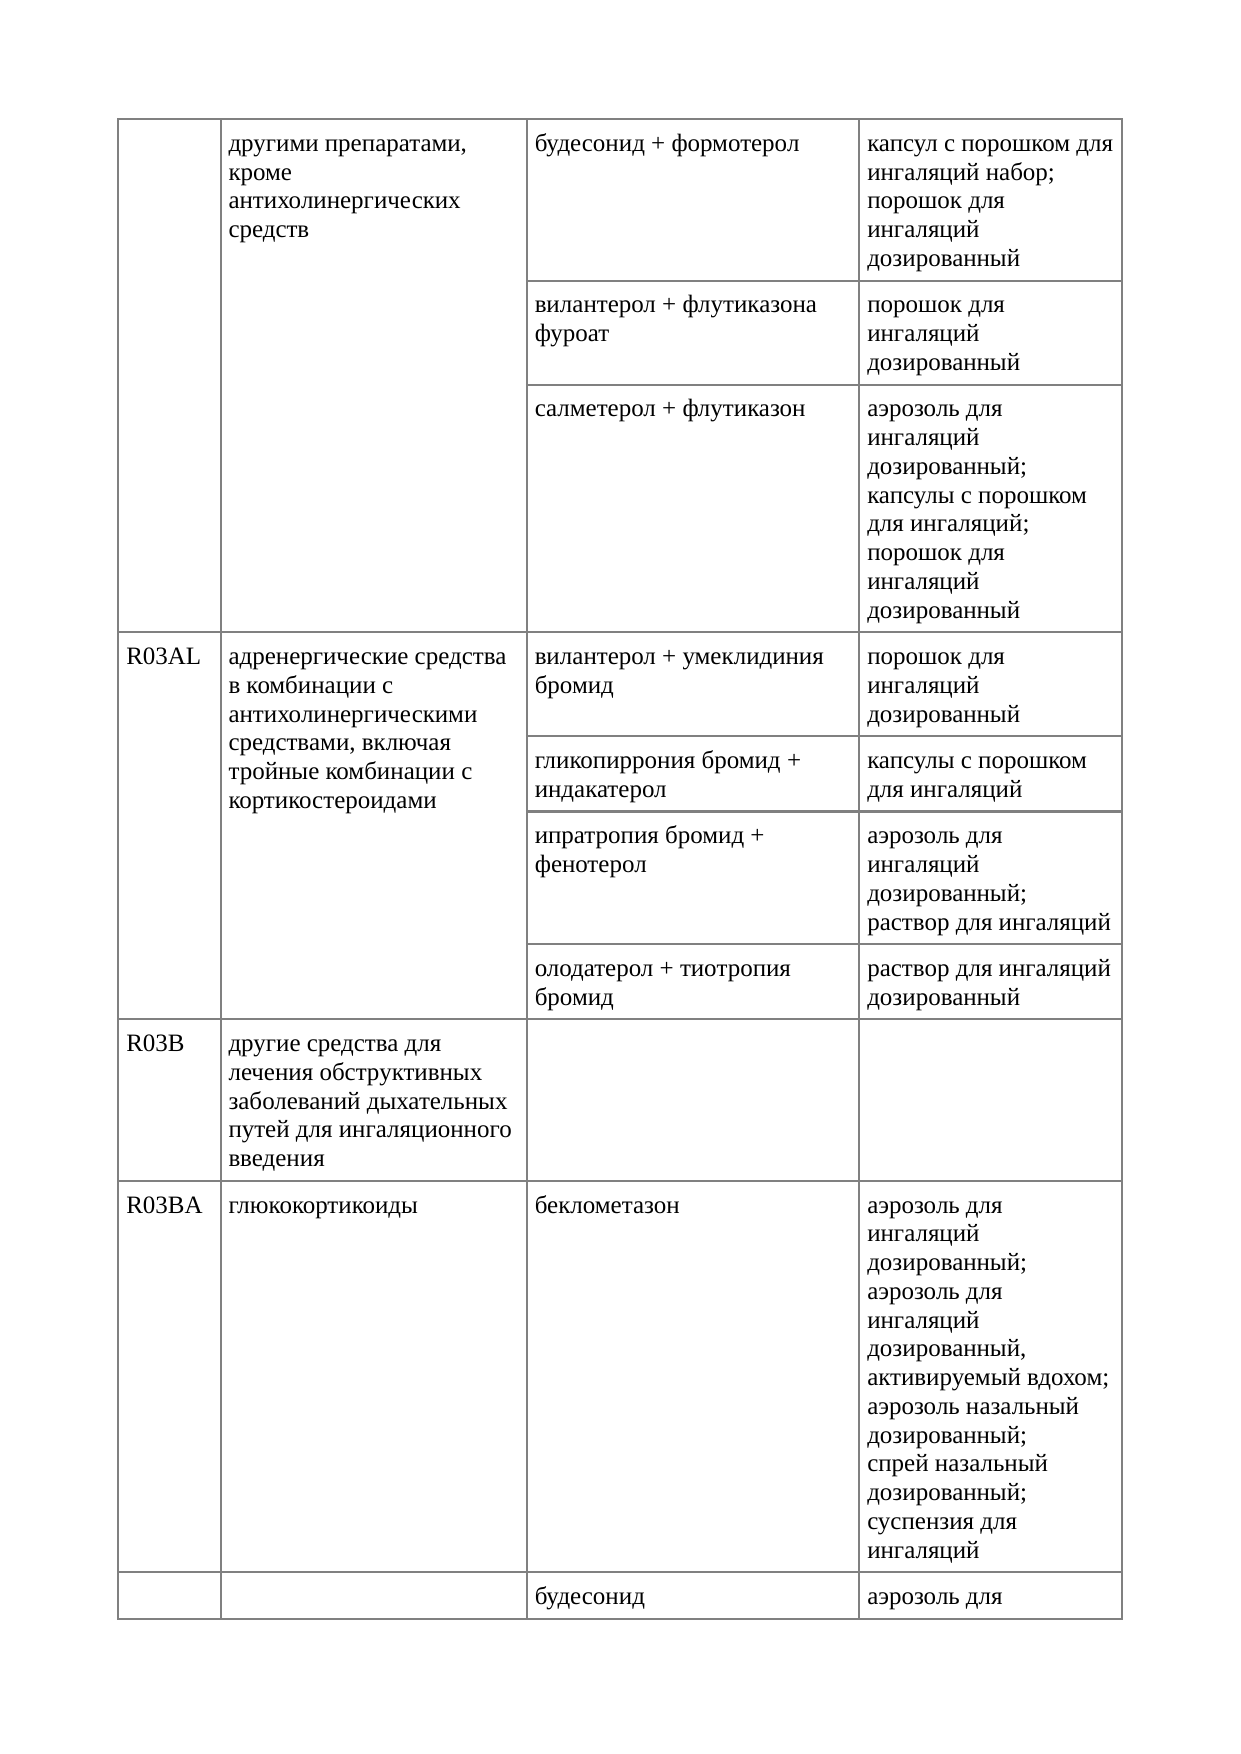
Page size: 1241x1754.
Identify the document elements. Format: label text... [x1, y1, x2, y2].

table_cell салметерол + флутиказон [528, 386, 858, 631]
table_cell другими препаратами, кроме антихолинергических средств [222, 120, 526, 631]
table_cell ипратропия бромид + фенотерол [528, 813, 858, 943]
table_cell беклометазон [528, 1182, 858, 1571]
table_cell вилантерол + флутиказона фуроат [528, 282, 858, 383]
table_cell [528, 1020, 858, 1180]
table_cell капсул с порошком для ингаляций набор; порошок для ингаляций дозированный [860, 120, 1121, 279]
table_cell [119, 120, 220, 631]
table_cell олодатерол + тиотропия бромид [528, 945, 858, 1018]
table_cell раствор для ингаляций дозированный [860, 945, 1121, 1018]
table_cell аэрозоль для [860, 1573, 1121, 1618]
table_cell аэрозоль для ингаляций дозированный; капсулы с порошком для ингаляций; порошок для ингаляций дозированный [860, 386, 1121, 631]
table_cell гликопиррония бромид + индакатерол [528, 737, 858, 810]
table_cell глюкокортикоиды [222, 1182, 526, 1571]
table_cell вилантерол + умеклидиния бромид [528, 633, 858, 735]
table_cell R03BA [119, 1182, 220, 1571]
table_cell будесонид [528, 1573, 858, 1618]
table_cell капсулы с порошком для ингаляций [860, 737, 1121, 810]
table_cell аэрозоль для ингаляций дозированный; аэрозоль для ингаляций дозированный, активируемый вдохом; аэрозоль назальный дозированный; спрей назальный дозированный; суспензия для ингаляций [860, 1182, 1121, 1571]
table_cell [222, 1573, 526, 1618]
table_cell будесонид + формотерол [528, 120, 858, 279]
table_cell R03B [119, 1020, 220, 1180]
table_cell R03AL [119, 633, 220, 1018]
table_cell [860, 1020, 1121, 1180]
table_cell другие средства для лечения обструктивных заболеваний дыхательных путей для ингаляционного введения [222, 1020, 526, 1180]
table_cell порошок для ингаляций дозированный [860, 282, 1121, 383]
table_cell адренергические средства в комбинации с антихолинергическими средствами, включая тройные комбинации с кортикостероидами [222, 633, 526, 1018]
table_cell аэрозоль для ингаляций дозированный; раствор для ингаляций [860, 813, 1121, 943]
table_cell порошок для ингаляций дозированный [860, 633, 1121, 735]
table_cell [119, 1573, 220, 1618]
